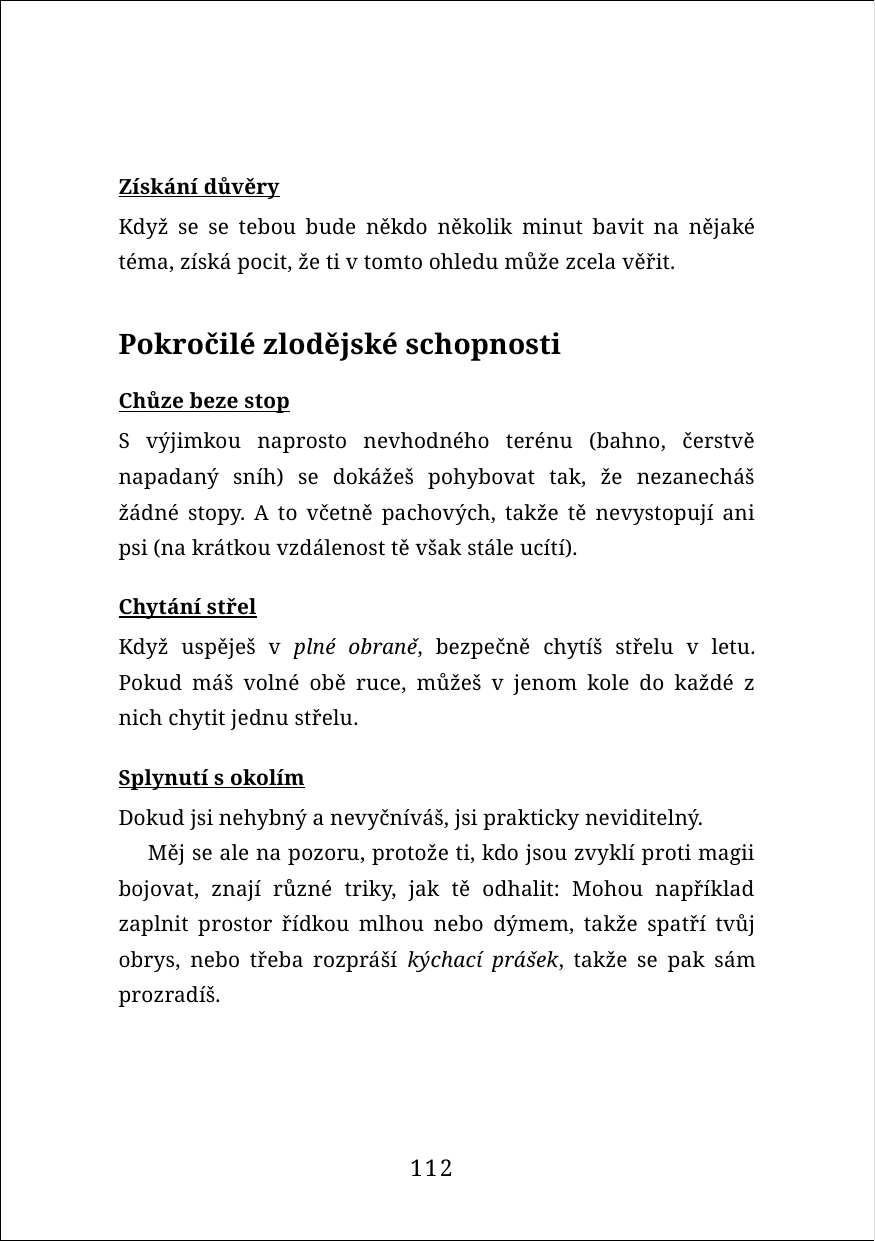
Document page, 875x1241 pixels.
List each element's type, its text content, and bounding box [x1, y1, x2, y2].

subtitle Chůze beze stop [118, 386, 756, 415]
subtitle Chytání střel [118, 592, 756, 621]
subtitle Splynutí s okolím [118, 763, 756, 791]
text Dokud jsi nehybný a nevyčníváš, jsi prakticky neviditelný. Měj se ale na pozoru, protože ti, kdo jsou zvyklí proti magii bojovat, znají různé triky, jak tě odhalit: Mohou například zaplnit prostor řídkou mlhou nebo dýmem, takže spatří tvůj obrys, nebo třeba rozpráší kýchací prášek, takže se pak sám prozradíš. [118, 803, 756, 1009]
subtitle Pokročilé zlodějské schopnosti [118, 324, 756, 363]
subtitle Získání důvěry [118, 172, 756, 200]
text Když se se tebou bude někdo několik minut bavit na nějaké téma, získá pocit, že ti v tomto ohledu může zcela věřit. [118, 212, 756, 276]
text Když uspěješ v plné obraně, bezpečně chytíš střelu v letu. Pokud máš volné obě ruce, můžeš v jenom kole do každé z nich chytit jednu střelu. [118, 632, 756, 732]
text S výjimkou naprosto nevhodného terénu (bahno, čerstvě napadaný sníh) se dokážeš pohybovat tak, že nezanecháš žádné stopy. A to včetně pachových, takže tě nevystopují ani psi (na krátkou vzdálenost tě však stále ucítí). [118, 427, 756, 562]
